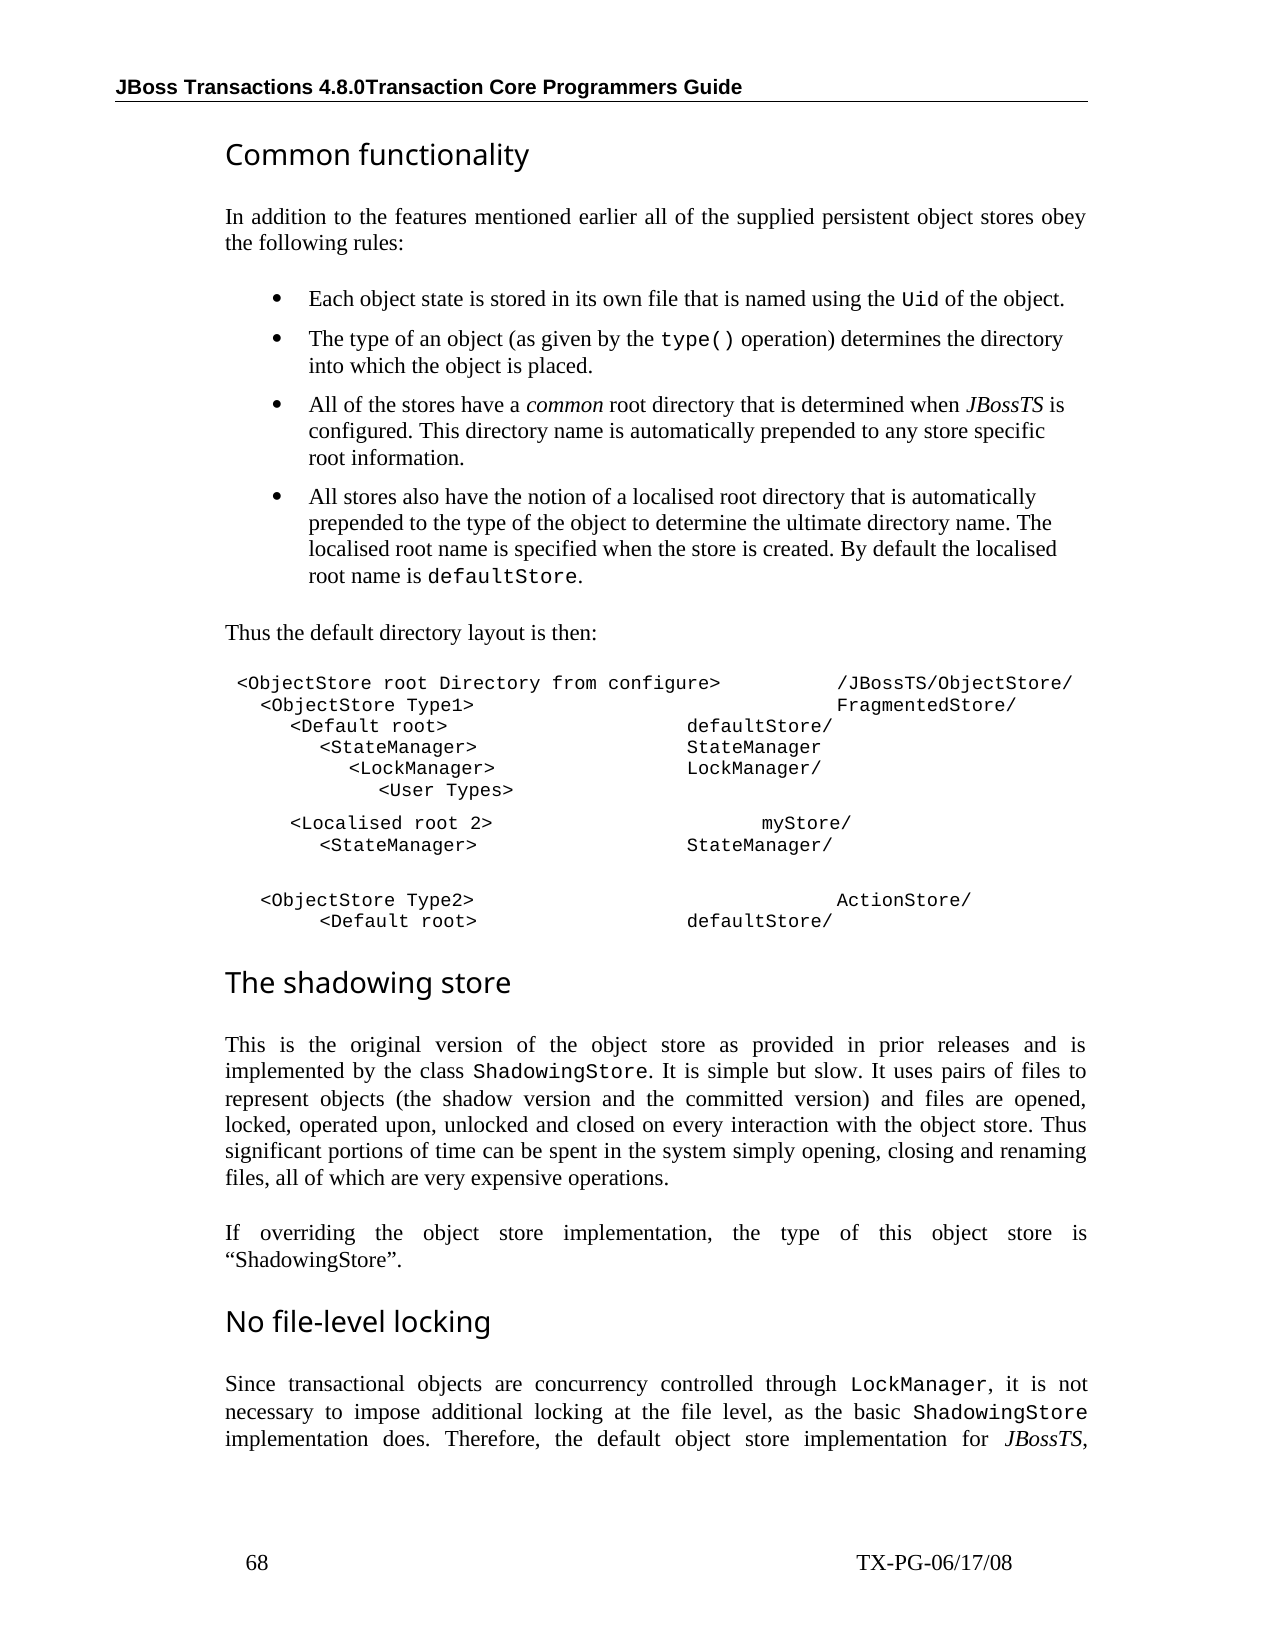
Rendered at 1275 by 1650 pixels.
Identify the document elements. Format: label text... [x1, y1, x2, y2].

text In addition to the features mentioned earlier all of the supplied persistent object stores obey the following rules: [225, 203, 1088, 256]
text <ObjectStore Type2> ActionStore/ <Default root> defaultStore/ [237, 890, 1088, 933]
list All of the stores have a common root directory that is determined when JBossTS is configured. This directory name is automatically prepended to any store specific root information. [273, 391, 1088, 470]
text If overriding the object store implementation, the type of this object store is “ShadowingStore”. [225, 1219, 1088, 1272]
subtitle The shadowing store [225, 962, 1088, 1002]
subtitle Common functionality [225, 134, 1088, 174]
list Each object state is stored in its own file that is named using the Uid of the object. [273, 285, 1088, 312]
list All stores also have the notion of a localised root directory that is automatically prepended to the type of the object to determine the ultimate directory name. The localised root name is specified when the store is created. By default the localised root name is defaultStore. [273, 483, 1088, 589]
text <Localised root 2> myStore/ <StateManager> StateManager/ [237, 814, 1088, 878]
list The type of an object (as given by the type() operation) determines the directory into which the object is placed. [273, 325, 1088, 379]
subtitle No file-level locking [225, 1301, 1088, 1341]
text <ObjectStore root Directory from configure> /JBossTS/ObjectStore/ <ObjectStore Type1> FragmentedStore/ <Default root> defaultStore/ <StateManager> StateManager <LockManager> LockManager/ <User Types> [237, 674, 1088, 802]
text Thus the default directory layout is then: [225, 619, 1088, 645]
text Since transactional objects are concurrency controlled through LockManager, it is not necessary to impose additional locking at the file level, as the basic ShadowingStore implementation does. Therefore, the default object store implementation for JBossTS, [225, 1370, 1088, 1452]
text This is the original version of the object store as provided in prior releases and is implemented by the class ShadowingStore. It is simple but slow. It uses pairs of files to represent objects (the shadow version and the committed version) and files are opened, locked, operated upon, unlocked and closed on every interaction with the object store. Thus significant portions of time can be spent in the system simply opening, closing and renaming files, all of which are very expensive operations. [225, 1031, 1088, 1190]
